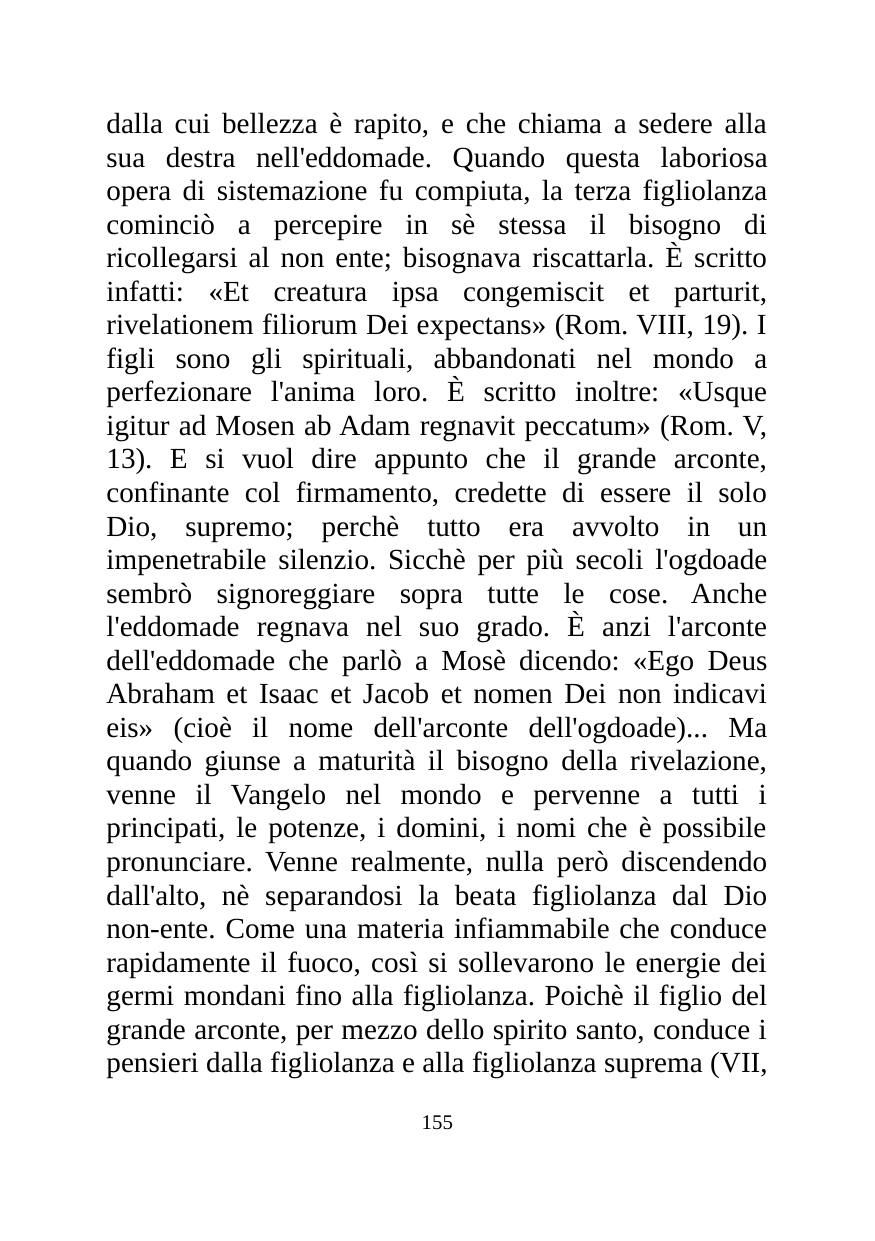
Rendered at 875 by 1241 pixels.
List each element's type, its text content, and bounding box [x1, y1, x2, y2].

text dalla cui bellezza è rapito, e che chiama a sedere alla sua destra nell'eddomade. Quando questa laboriosa opera di sistemazione fu compiuta, la terza figliolanza cominciò a percepire in sè stessa il bisogno di ricollegarsi al non ente; bisognava riscattarla. È scritto infatti: «Et creatura ipsa congemiscit et parturit, rivelationem filiorum Dei expectans» (Rom. VIII, 19). I figli sono gli spirituali, abbandonati nel mondo a perfezionare l'anima loro. È scritto inoltre: «Usque igitur ad Mosen ab Adam regnavit peccatum» (Rom. V, 13). E si vuol dire appunto che il grande arconte, confinante col firmamento, credette di essere il solo Dio, supremo; perchè tutto era avvolto in un impenetrabile silenzio. Sicchè per più secoli l'ogdoade sembrò signoreggiare sopra tutte le cose. Anche l'eddomade regnava nel suo grado. È anzi l'arconte dell'eddomade che parlò a Mosè dicendo: «Ego Deus Abraham et Isaac et Jacob et nomen Dei non indicavi eis» (cioè il nome dell'arconte dell'ogdoade)... Ma quando giunse a maturità il bisogno della rivelazione, venne il Vangelo nel mondo e pervenne a tutti i principati, le potenze, i domini, i nomi che è possibile pronunciare. Venne realmente, nulla però discendendo dall'alto, nè separandosi la beata figliolanza dal Dio non-ente. Come una materia infiammabile che conduce rapidamente il fuoco, così si sollevarono le energie dei germi mondani fino alla figliolanza. Poichè il figlio del grande arconte, per mezzo dello spirito santo, conduce i pensieri dalla figliolanza e alla figliolanza suprema (VII, [106, 106, 768, 1079]
